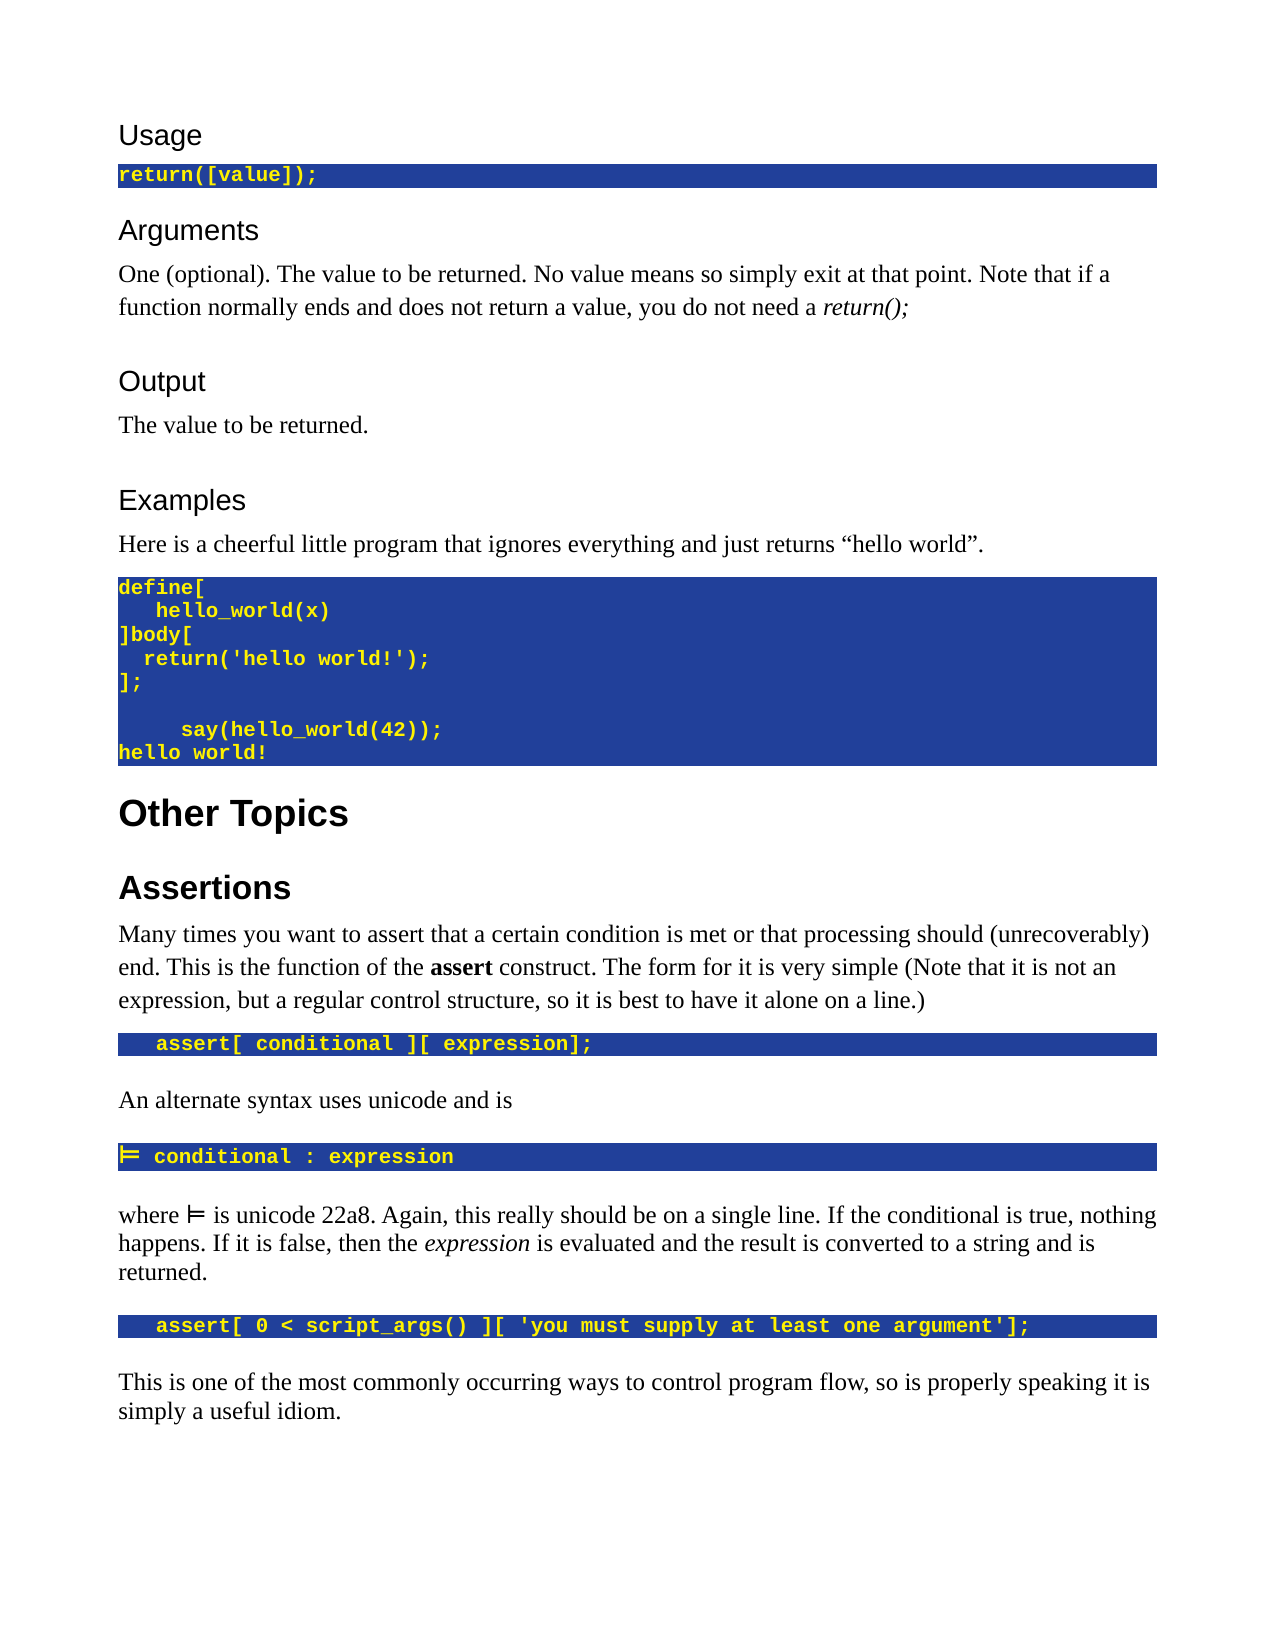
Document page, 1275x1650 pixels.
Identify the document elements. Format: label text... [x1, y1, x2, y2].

text assert[ conditional ][ expression]; [118, 1033, 1157, 1056]
text hello world! [118, 742, 1157, 766]
text The value to be returned. [118, 411, 1157, 439]
text ]body[ [118, 624, 1157, 648]
subtitle Usage [118, 118, 1157, 152]
text return('hello world!'); [118, 648, 1157, 671]
subtitle Examples [118, 483, 1157, 517]
text hello_world(x) [118, 600, 1157, 624]
text say(hello_world(42)); [118, 719, 1157, 742]
subtitle Output [118, 364, 1157, 398]
text where ⊨ is unicode 22a8. Again, this really should be on a single line. If the conditional is true, nothing happens. If it is false, then the expression is evaluated and the result is converted to a string and is returned. [118, 1200, 1157, 1286]
subtitle Assertions [118, 868, 1157, 907]
text define[ [118, 577, 1157, 600]
text ⊨ conditional : expression [118, 1143, 1157, 1171]
text return([value]); [118, 164, 1157, 188]
text One (optional). The value to be returned. No value means so simply exit at that point. Note that if a function normally ends and does not return a value, you do not need a return(); [118, 259, 1157, 321]
text assert[ 0 < script_args() ][ 'you must supply at least one argument']; [118, 1315, 1157, 1338]
text An alternate syntax uses unicode and is [118, 1085, 1157, 1114]
subtitle Other Topics [118, 791, 1157, 834]
subtitle Arguments [118, 213, 1157, 246]
text This is one of the most commonly occurring ways to control program flow, so is properly speaking it is simply a useful idiom. [118, 1367, 1157, 1424]
text ]; [118, 671, 1157, 695]
text Many times you want to assert that a certain condition is met or that processing should (unrecoverably) end. This is the function of the assert construct. The form for it is very simple (Note that it is not an expression, but a regular control structure, so it is best to have it alone on a line.) [118, 919, 1157, 1014]
text Here is a cheerful little program that ignores everything and just returns “hello world”. [118, 529, 1157, 558]
